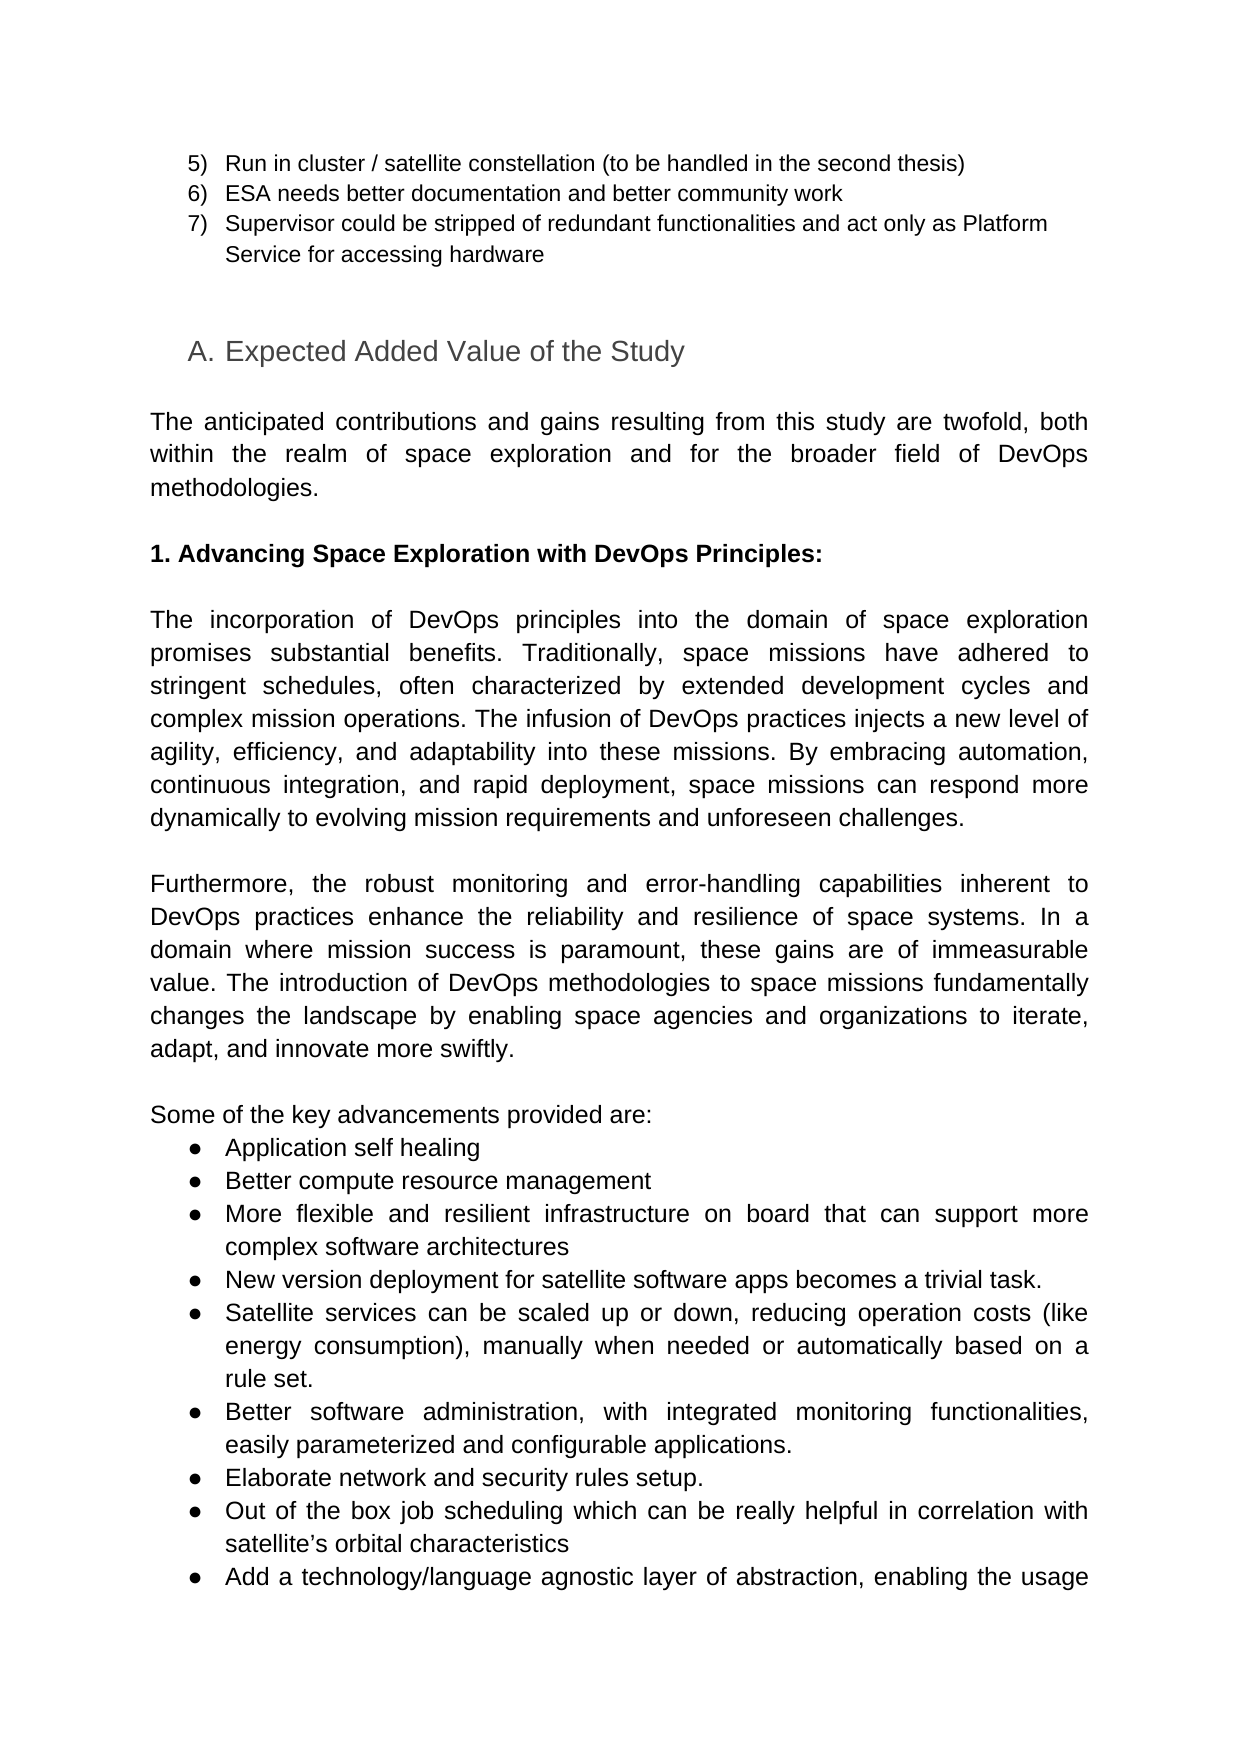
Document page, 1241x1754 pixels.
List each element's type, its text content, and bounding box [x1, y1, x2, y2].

list Satellite services can be scaled up or down, reducing operation costs (like energy consumption), manually when needed or automatically based on a rule set. [187, 1298, 1090, 1393]
text Some of the key advancements provided are: [150, 1100, 1090, 1129]
text The incorporation of DevOps principles into the domain of space exploration promises substantial benefits. Traditionally, space missions have adhered to stringent schedules, often characterized by extended development cycles and complex mission operations. The infusion of DevOps practices injects a new level of agility, efficiency, and adaptability into these missions. By embracing automation, continuous integration, and rapid deployment, space missions can respond more dynamically to evolving mission requirements and unforeseen challenges. [150, 604, 1090, 831]
list Better software administration, with integrated monitoring functionalities, easily parameterized and configurable applications. [187, 1397, 1090, 1459]
list Better compute resource management [187, 1166, 1090, 1195]
list More flexible and resilient infrastructure on board that can support more complex software architectures [187, 1199, 1090, 1261]
list ESA needs better documentation and better community work [187, 180, 1090, 207]
list Elaborate network and security rules setup. [187, 1463, 1090, 1492]
text The anticipated contributions and gains resulting from this study are twofold, both within the realm of space exploration and for the broader field of DevOps methodologies. [150, 406, 1090, 501]
list Run in cluster / satellite constellation (to be handled in the second thesis) [187, 150, 1090, 176]
list Out of the box job scheduling which can be really helpful in correlation with satellite’s orbital characteristics [187, 1496, 1090, 1558]
list Application self healing [187, 1133, 1090, 1162]
text Furthermore, the robust monitoring and error-handling capabilities inherent to DevOps practices enhance the reliability and resilience of space systems. In a domain where mission success is paramount, these gains are of immeasurable value. The introduction of DevOps methodologies to space missions fundamentally changes the landscape by enabling space agencies and organizations to iterate, adapt, and innovate more swiftly. [150, 869, 1090, 1063]
list Supervisor could be stripped of redundant functionalities and act only as Platform Service for accessing hardware [187, 210, 1090, 267]
subtitle Expected Added Value of the Study [187, 334, 1090, 368]
list New version deployment for satellite software apps becomes a trivial task. [187, 1265, 1090, 1294]
list Add a technology/language agnostic layer of abstraction, enabling the usage [187, 1562, 1090, 1591]
text 1. Advancing Space Exploration with DevOps Principles: [150, 538, 1090, 567]
